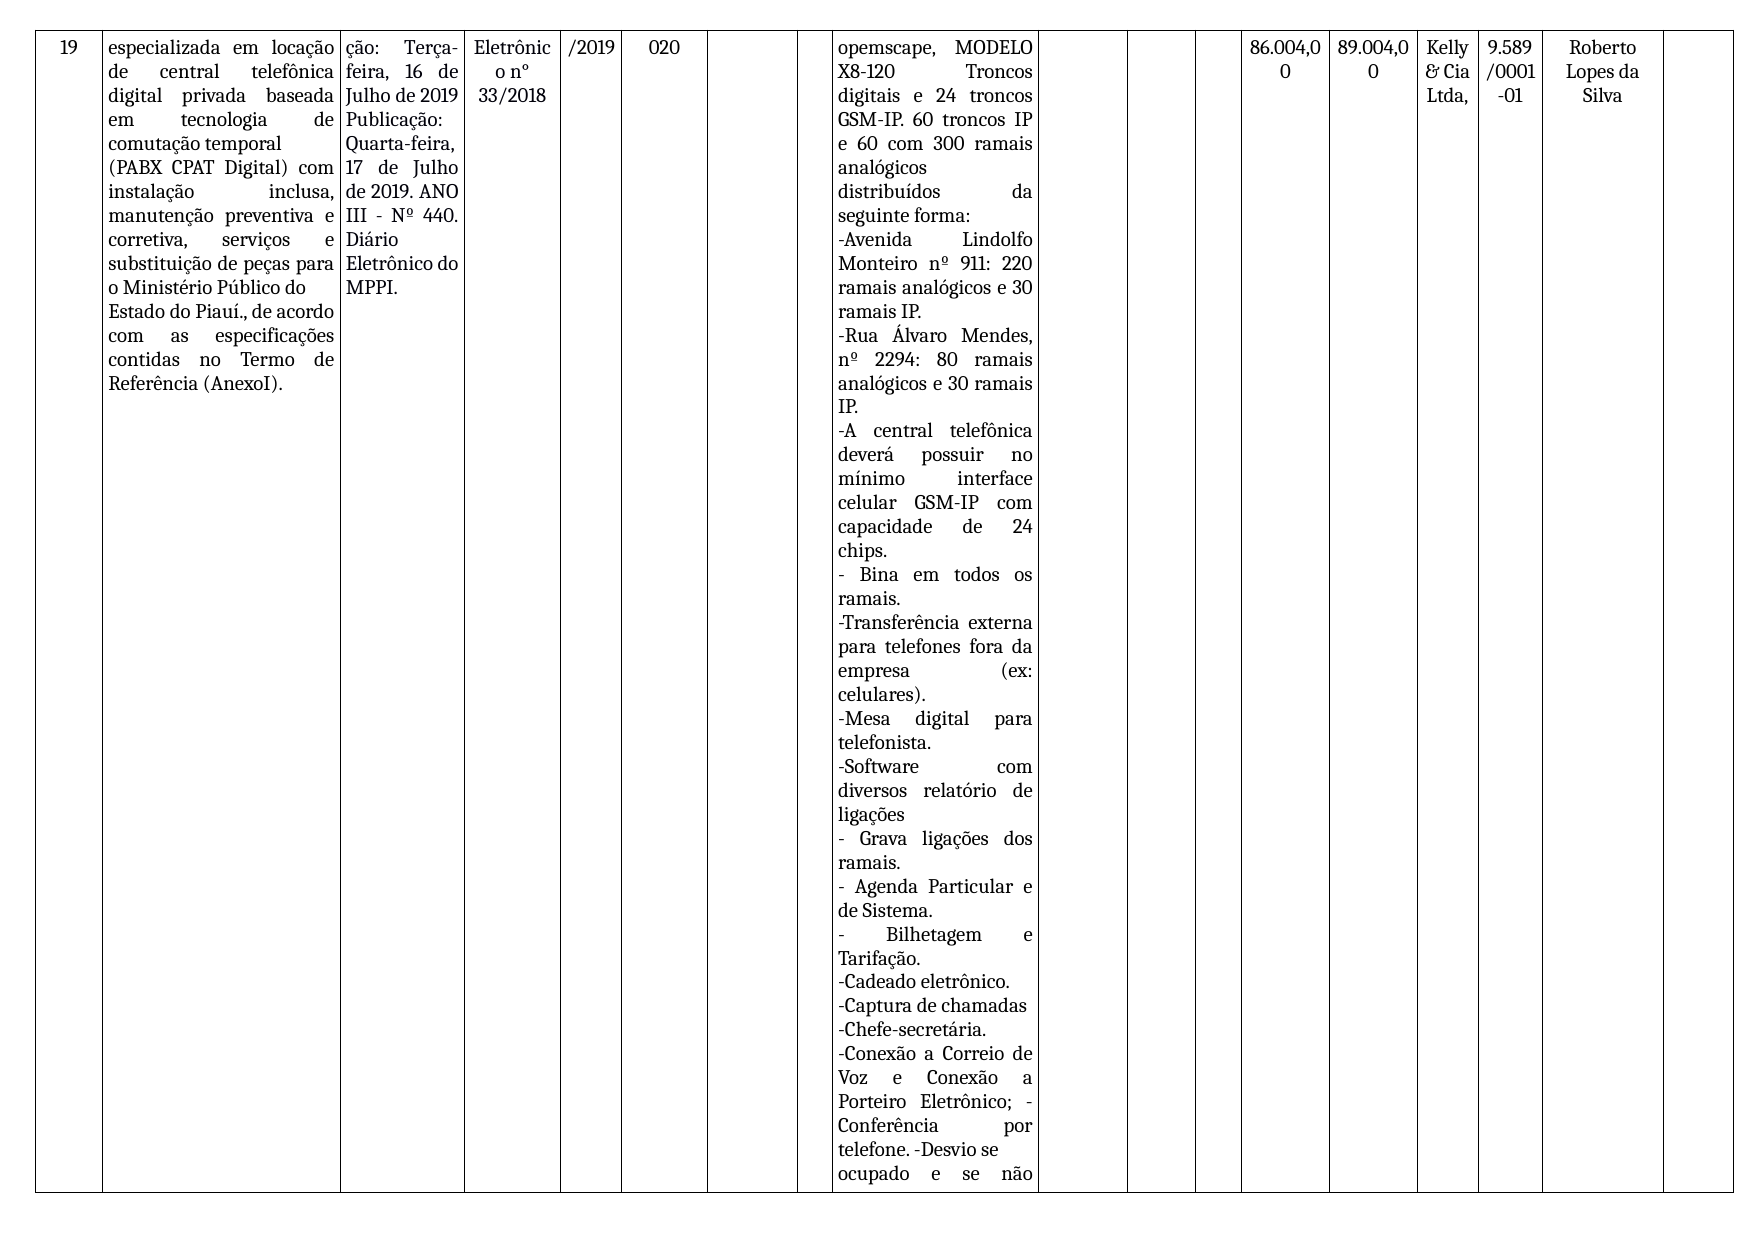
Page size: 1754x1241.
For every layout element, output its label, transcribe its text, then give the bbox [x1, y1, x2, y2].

table_cell Kelly & Cia Ltda, [1418, 31, 1478, 1191]
table_cell - [1128, 31, 1195, 1191]
table_cell Eletrônico n° 33/2018 [465, 31, 560, 1191]
table_cell 19 [36, 31, 102, 1191]
table_cell 020 [622, 31, 707, 1191]
table_cell especializada em locação de central telefônica digital privada baseada em tecnologia de comutação temporal (PABX CPAT Digital) com instalação inclusa, manutenção preventiva e corretiva, serviços e substituição de peças para o Ministério Público do Estado do Piauí., de acordo com as especificações contidas no Termo de Referência (AnexoI). [103, 31, 340, 1191]
table_cell Roberto Lopes da Silva [1543, 31, 1663, 1191]
table_cell - [1196, 31, 1241, 1191]
table_cell 86.004,00 [1242, 31, 1329, 1191]
table_cell [1664, 31, 1733, 1191]
table_cell ção: Terça-feira, 16 de Julho de 2019 Publicação: Quarta-feira, 17 de Julho de 2019. ANO III - Nº 440. Diário Eletrônico do MPPI. [341, 31, 464, 1191]
table_cell [798, 31, 832, 1191]
table_cell 9.589/0001-01 [1479, 31, 1542, 1191]
table_cell opemscape, MODELO X8-120 Troncos digitais e 24 troncos GSM-IP. 60 troncos IP e 60 com 300 ramais analógicos distribuídos da seguinte forma: -Avenida Lindolfo Monteiro nº 911: 220 ramais analógicos e 30 ramais IP. -Rua Álvaro Mendes, nº 2294: 80 ramais analógicos e 30 ramais IP. -A central telefônica deverá possuir no mínimo interface celular GSM-IP com capacidade de 24 chips. - Bina em todos os ramais. -Transferência externa para telefones fora da empresa (ex: celulares). -Mesa digital para telefonista. -Software com diversos relatório de ligações - Grava ligações dos ramais. - Agenda Particular e de Sistema. - Bilhetagem e Tarifação. -Cadeado eletrônico. -Captura de chamadas -Chefe-secretária. -Conexão a Correio de Voz e Conexão a Porteiro Eletrônico; -Conferência por telefone. -Desvio se ocupado e se não [833, 31, 1038, 1191]
table_cell [708, 31, 797, 1191]
table_cell 89.004,00 [1330, 31, 1417, 1191]
table_cell /2019 [561, 31, 621, 1191]
table_cell - [1039, 31, 1127, 1191]
